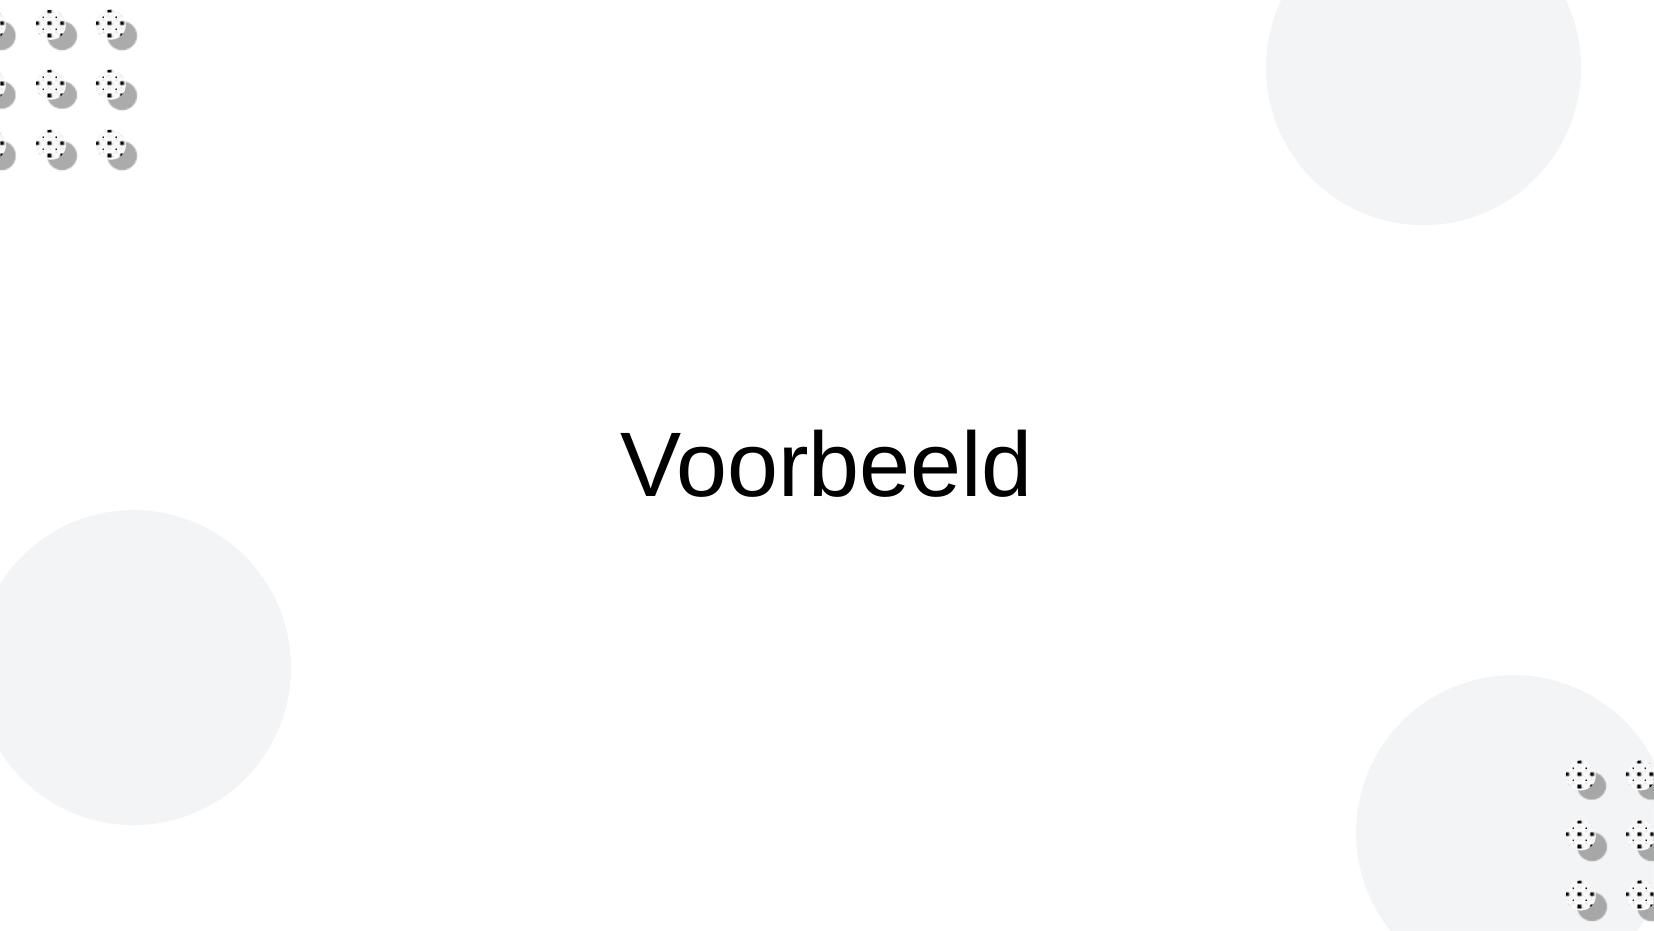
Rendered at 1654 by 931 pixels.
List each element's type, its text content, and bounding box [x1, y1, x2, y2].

picture [0, 12, 6, 37]
picture [95, 9, 126, 40]
picture [35, 9, 66, 40]
picture [0, 72, 6, 97]
picture [1565, 880, 1596, 911]
picture [95, 69, 126, 100]
picture [35, 69, 66, 100]
picture [1565, 760, 1596, 791]
title Voorbeeld [82, 387, 1571, 543]
picture [1625, 760, 1654, 791]
picture [95, 129, 127, 160]
picture [1625, 880, 1654, 911]
picture [1565, 820, 1596, 851]
picture [1625, 820, 1654, 851]
picture [0, 132, 7, 157]
picture [35, 129, 67, 160]
